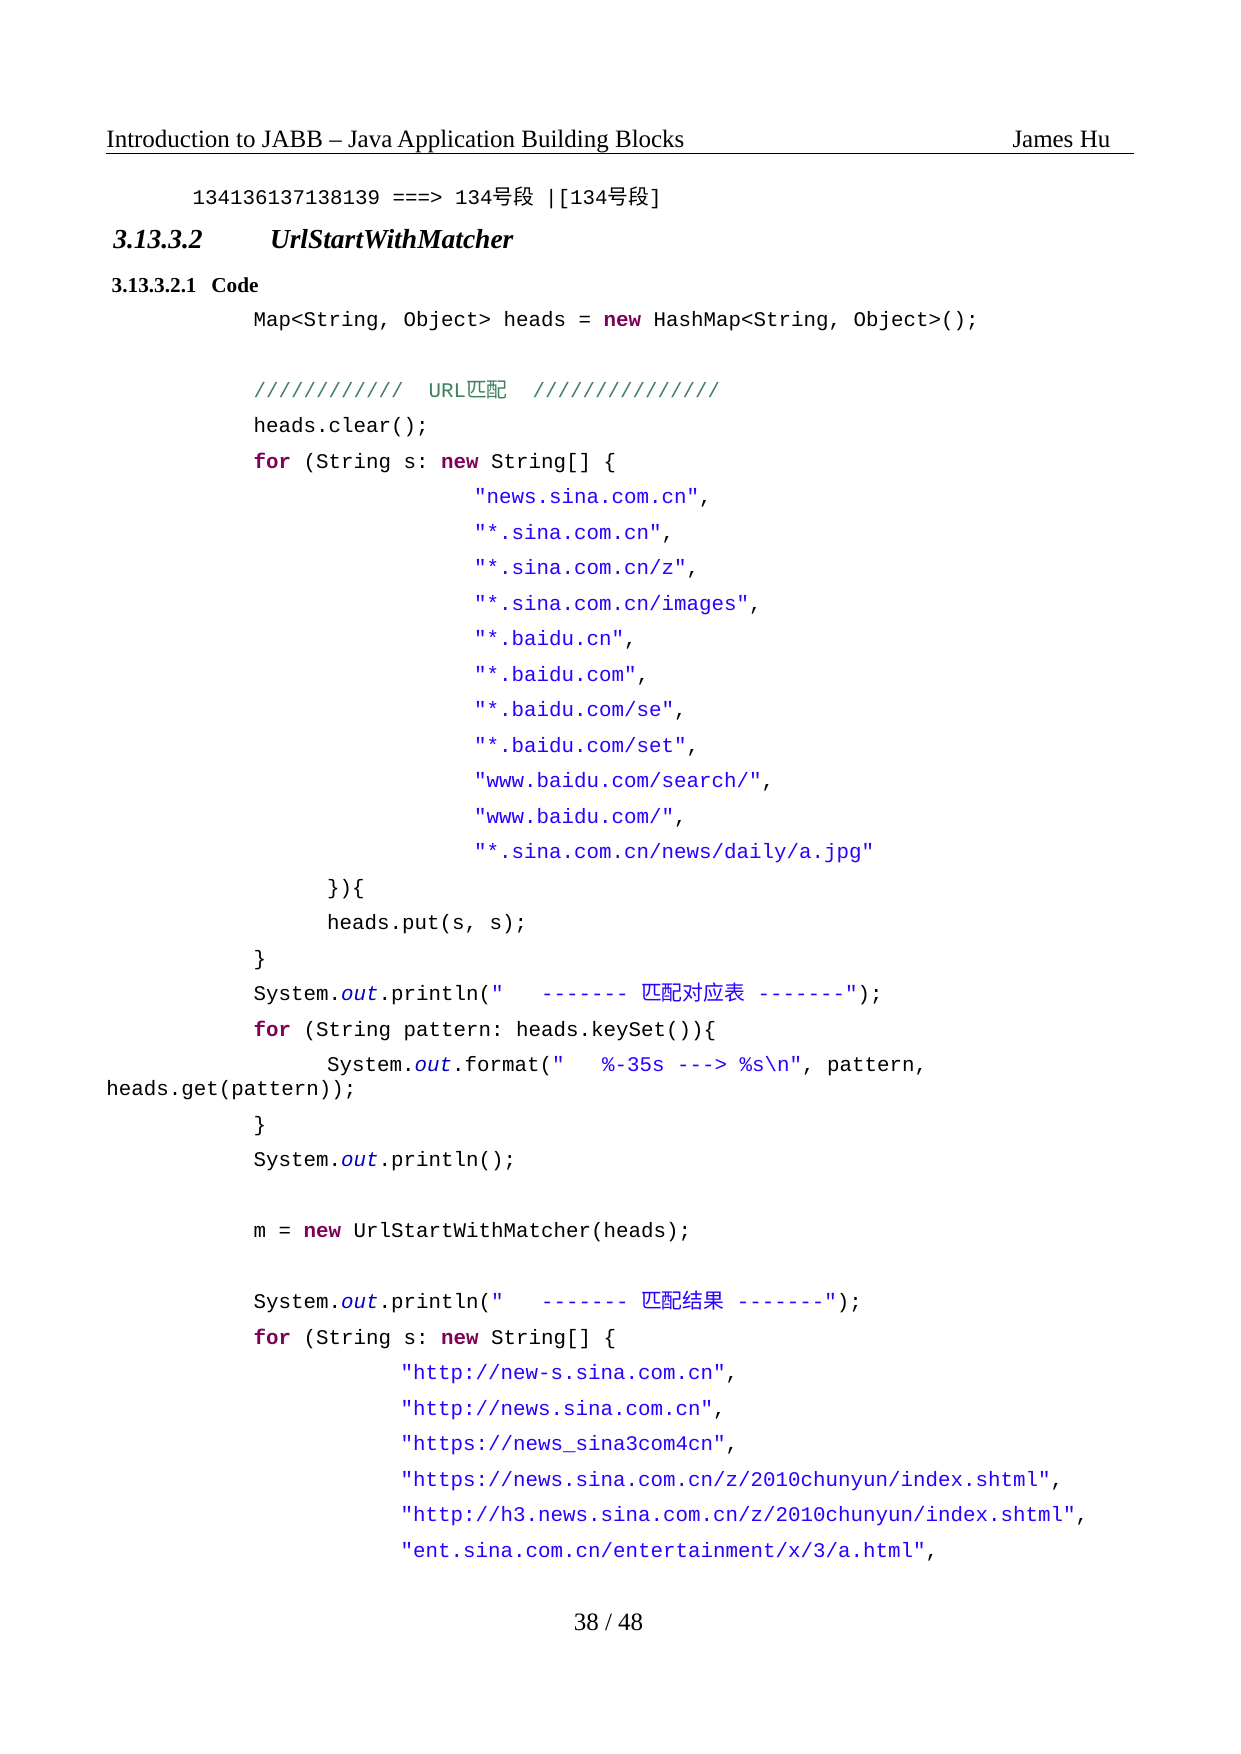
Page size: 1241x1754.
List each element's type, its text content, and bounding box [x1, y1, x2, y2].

text m = new UrlStartWithMatcher(heads); [106, 1220, 1134, 1244]
text "www.baidu.com/search/", [106, 770, 1134, 794]
text "*.sina.com.cn/images", [106, 593, 1134, 616]
text for (String s: new String[] { [106, 1327, 1134, 1350]
text heads.clear(); [106, 415, 1134, 439]
text for (String pattern: heads.keySet()){ [106, 1019, 1134, 1043]
text "*.baidu.com/set", [106, 735, 1134, 758]
text "*.baidu.cn", [106, 628, 1134, 652]
text "*.sina.com.cn", [106, 522, 1134, 545]
text } [106, 948, 1134, 972]
text System.out.format(" %-35s ---> %s\n", pattern, heads.get(pattern)); [106, 1054, 1134, 1102]
text heads.put(s, s); [106, 912, 1134, 936]
text } [106, 1114, 1134, 1137]
text "*.baidu.com/se", [106, 699, 1134, 723]
text for (String s: new String[] { [106, 451, 1134, 474]
text //////////// URL匹配 /////////////// [106, 379, 1134, 403]
text Map<String, Object> heads = new HashMap<String, Object>(); [106, 308, 1134, 332]
text System.out.println(" ------- 匹配对应表 -------"); [106, 983, 1134, 1007]
text System.out.println(" ------- 匹配结果 -------"); [106, 1291, 1134, 1315]
text "http://h3.news.sina.com.cn/z/2010chunyun/index.shtml", [106, 1504, 1134, 1528]
subtitle Code [106, 272, 1134, 297]
subtitle UrlStartWithMatcher [106, 223, 1134, 254]
text 134136137138139 ===> 134号段 |[134号段] [106, 182, 1134, 211]
text "ent.sina.com.cn/entertainment/x/3/a.html", [106, 1540, 1134, 1563]
text "*.baidu.com", [106, 664, 1134, 687]
text "news.sina.com.cn", [106, 486, 1134, 510]
text "http://news.sina.com.cn", [106, 1398, 1134, 1421]
text "http://new-s.sina.com.cn", [106, 1362, 1134, 1386]
text "www.baidu.com/", [106, 806, 1134, 829]
text "*.sina.com.cn/news/daily/a.jpg" [106, 841, 1134, 865]
text "*.sina.com.cn/z", [106, 557, 1134, 581]
text System.out.println(); [106, 1149, 1134, 1173]
text }){ [106, 877, 1134, 901]
text "https://news_sina3com4cn", [106, 1433, 1134, 1457]
text "https://news.sina.com.cn/z/2010chunyun/index.shtml", [106, 1469, 1134, 1492]
